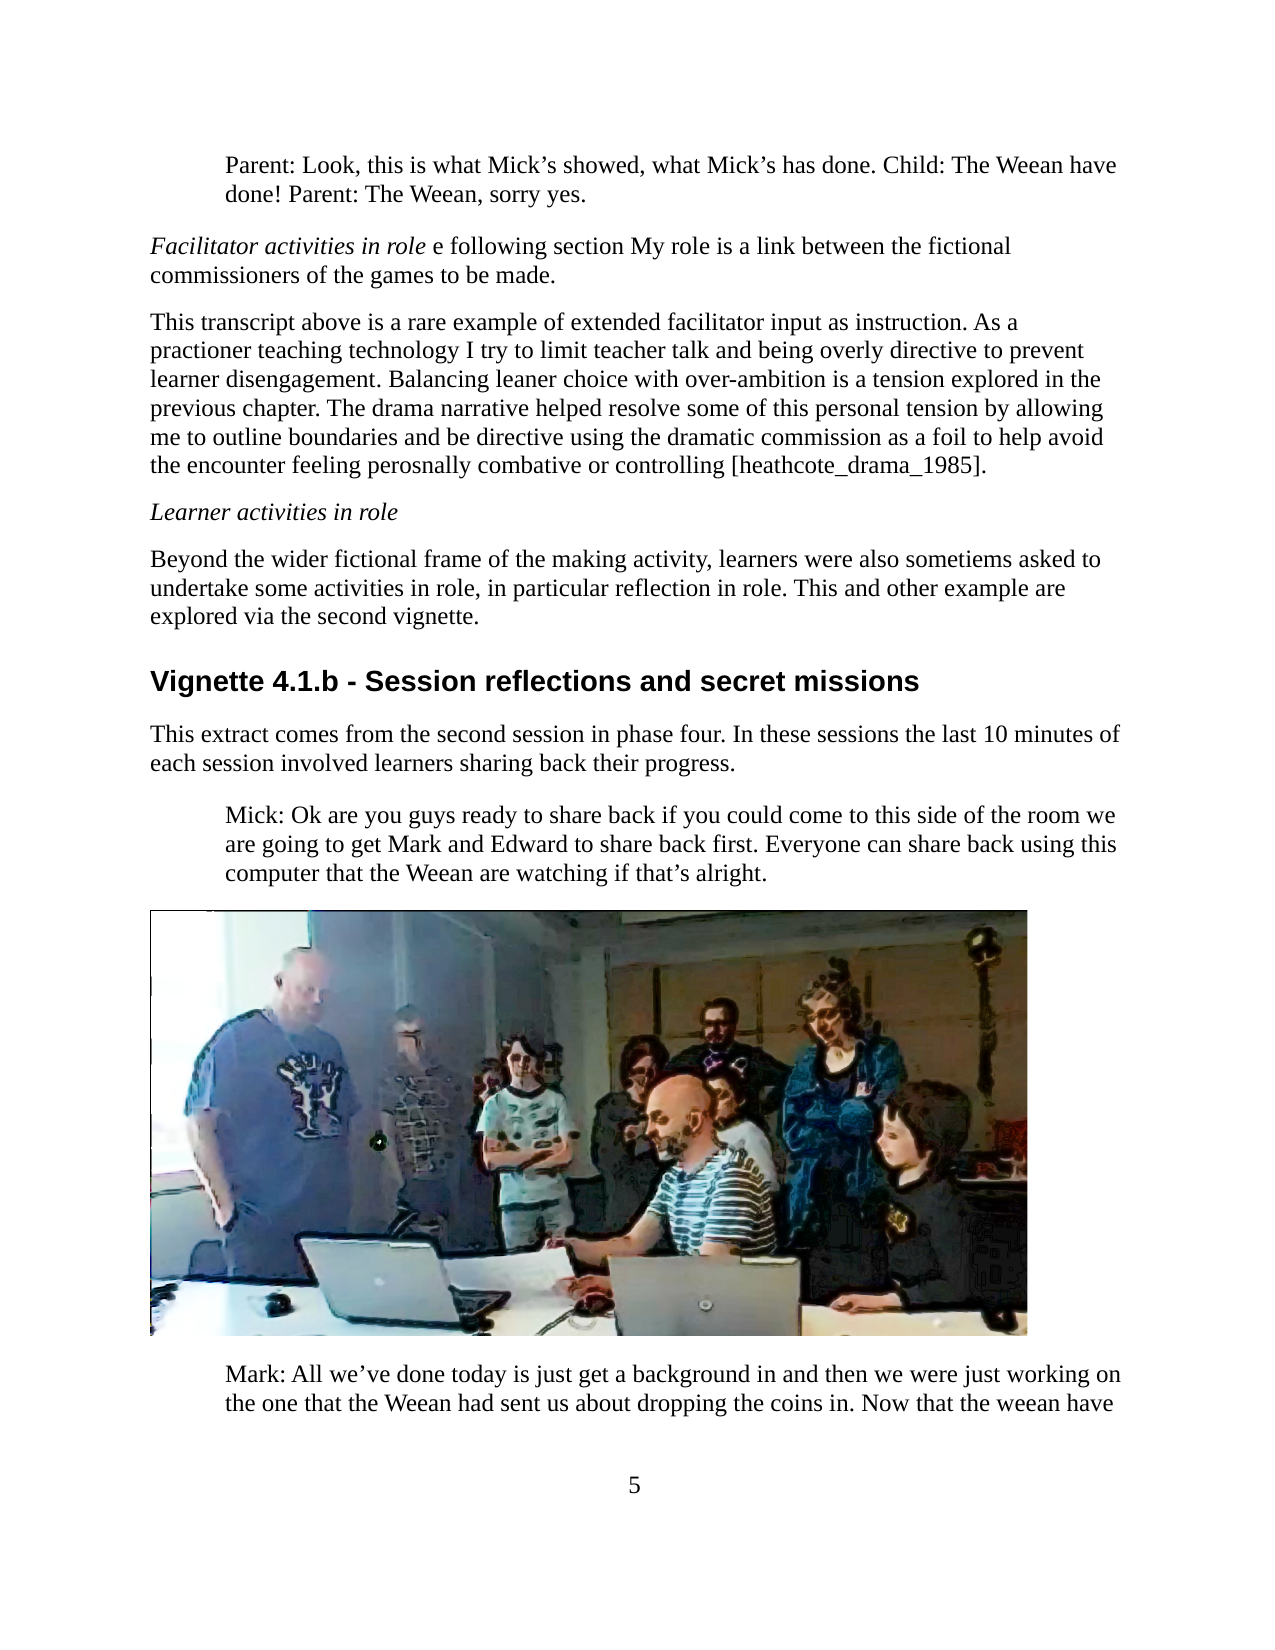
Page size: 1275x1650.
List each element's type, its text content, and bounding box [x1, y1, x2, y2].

picture [150, 910, 1028, 1336]
text This extract comes from the second session in phase four. In these sessions the last 10 minutes of each session involved learners sharing back their progress. [150, 719, 1125, 777]
text Mark: All we’ve done today is just get a background in and then we were just working on the one that the Weean had sent us about dropping the coins in. Now that the weean have [225, 1359, 1125, 1417]
text Learner activities in role [150, 497, 1125, 526]
text Mick: Ok are you guys ready to share back if you could come to this side of the room we are going to get Mark and Edward to share back first. Everyone can share back using this computer that the Weean are watching if that’s alright. [225, 801, 1125, 887]
text This transcript above is a rare example of extended facilitator input as instruction. As a practioner teaching technology I try to limit teacher talk and being overly directive to prevent learner disengagement. Balancing leaner choice with over-ambition is a tension explored in the previous chapter. The drama narrative helped resolve some of this personal tension by allowing me to outline boundaries and be directive using the dramatic commission as a foil to help avoid the encounter feeling perosnally combative or controlling [heathcote_drama_1985]. [150, 307, 1125, 479]
text Parent: Look, this is what Mick’s showed, what Mick’s has done. Child: The Weean have done! Parent: The Weean, sorry yes. [225, 150, 1125, 207]
text Facilitator activities in role e following section My role is a link between the fictional commissioners of the games to be made. [150, 231, 1125, 289]
text Beyond the wider fictional frame of the making activity, learners were also sometiems asked to undertake some activities in role, in particular reflection in role. This and other example are explored via the second vignette. [150, 544, 1125, 630]
subtitle Vignette 4.1.b - Session reflections and secret missions [150, 664, 1125, 698]
